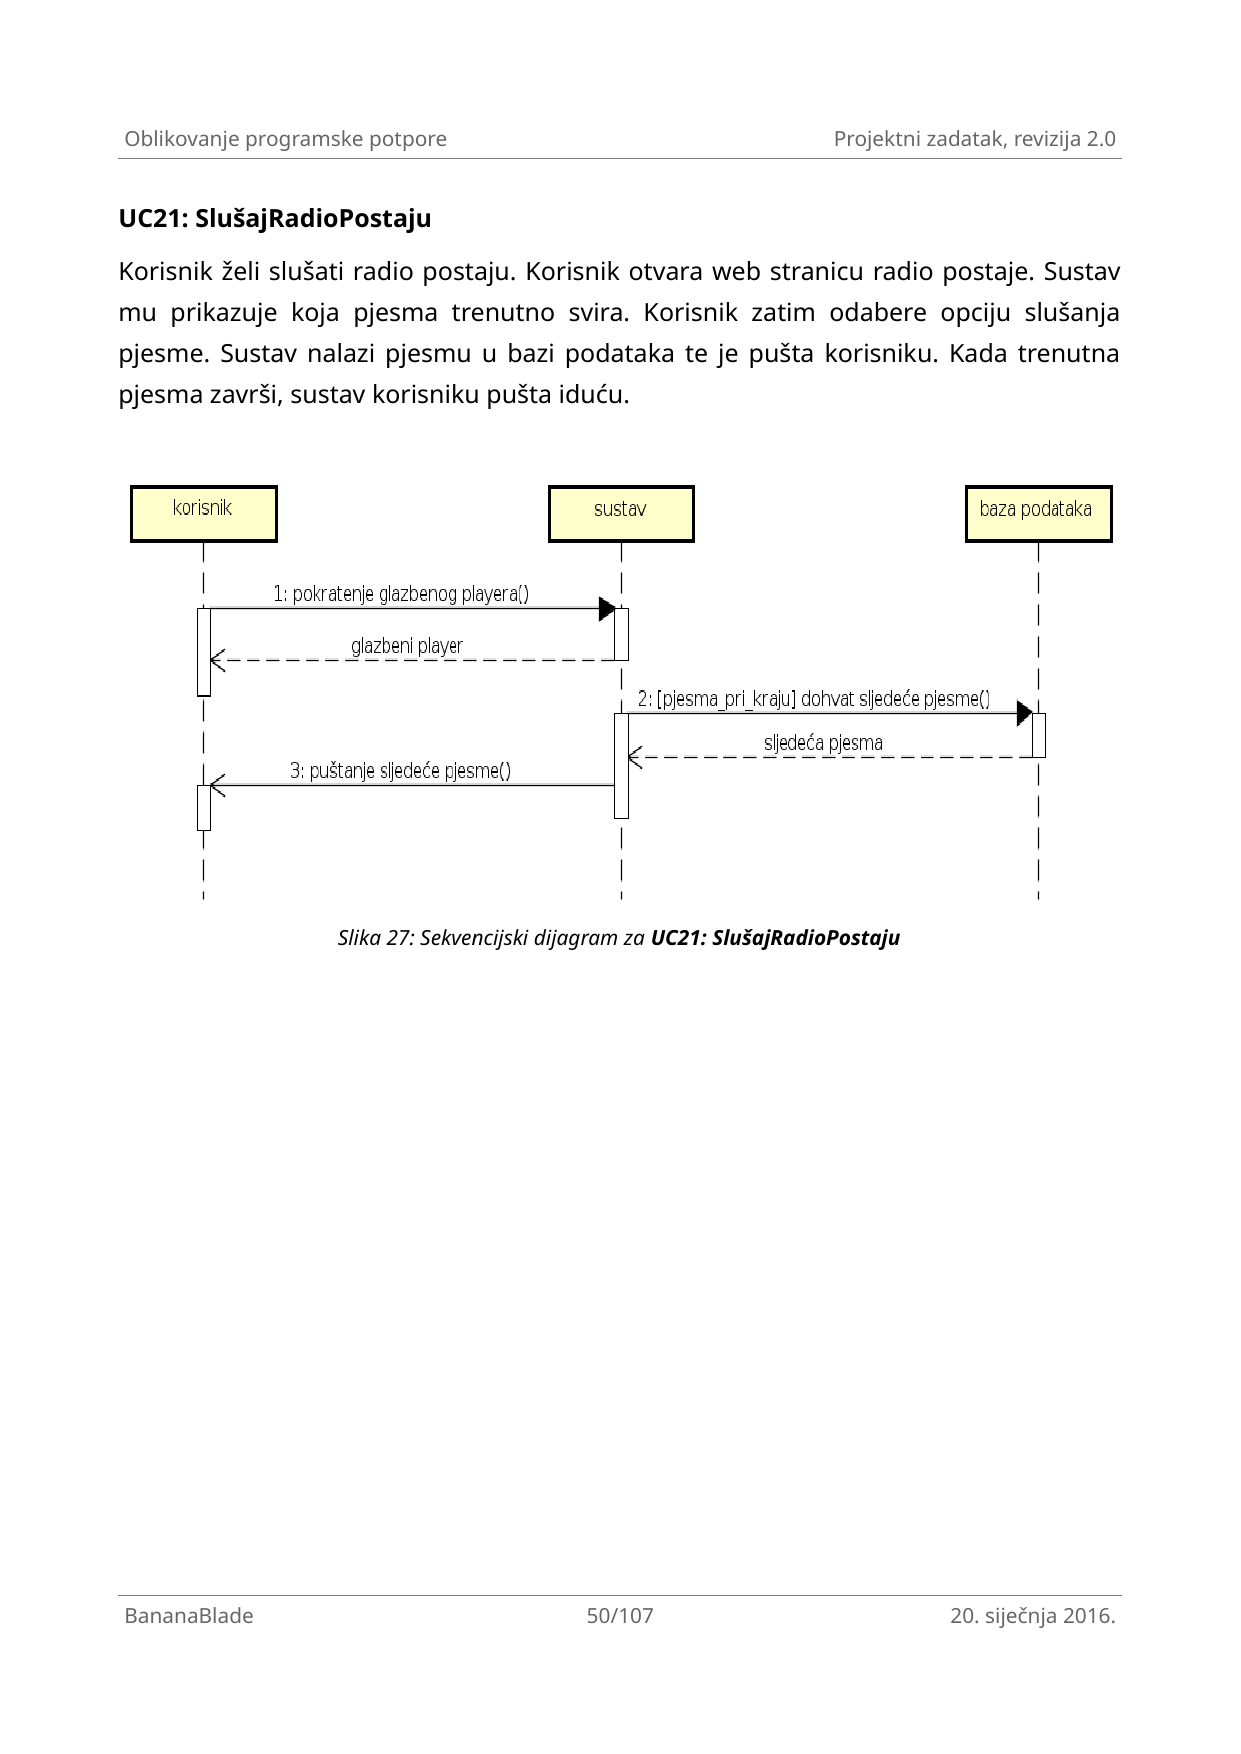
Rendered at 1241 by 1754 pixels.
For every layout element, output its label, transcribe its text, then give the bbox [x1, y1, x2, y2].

subtitle UC21: SlušajRadioPostaju [118, 201, 1122, 234]
text Slika 27: Sekvencijski dijagram za UC21: SlušajRadioPostaju [118, 918, 1122, 952]
text Korisnik želi slušati radio postaju. Korisnik otvara web stranicu radio postaje. Sustav mu prikazuje koja pjesma trenutno svira. Korisnik zatim odabere opciju slušanja pjesme. Sustav nalazi pjesmu u bazi podataka te je pušta korisniku. Kada trenutna pjesma završi, sustav korisniku pušta iduću. [118, 254, 1122, 410]
picture [118, 470, 1123, 918]
